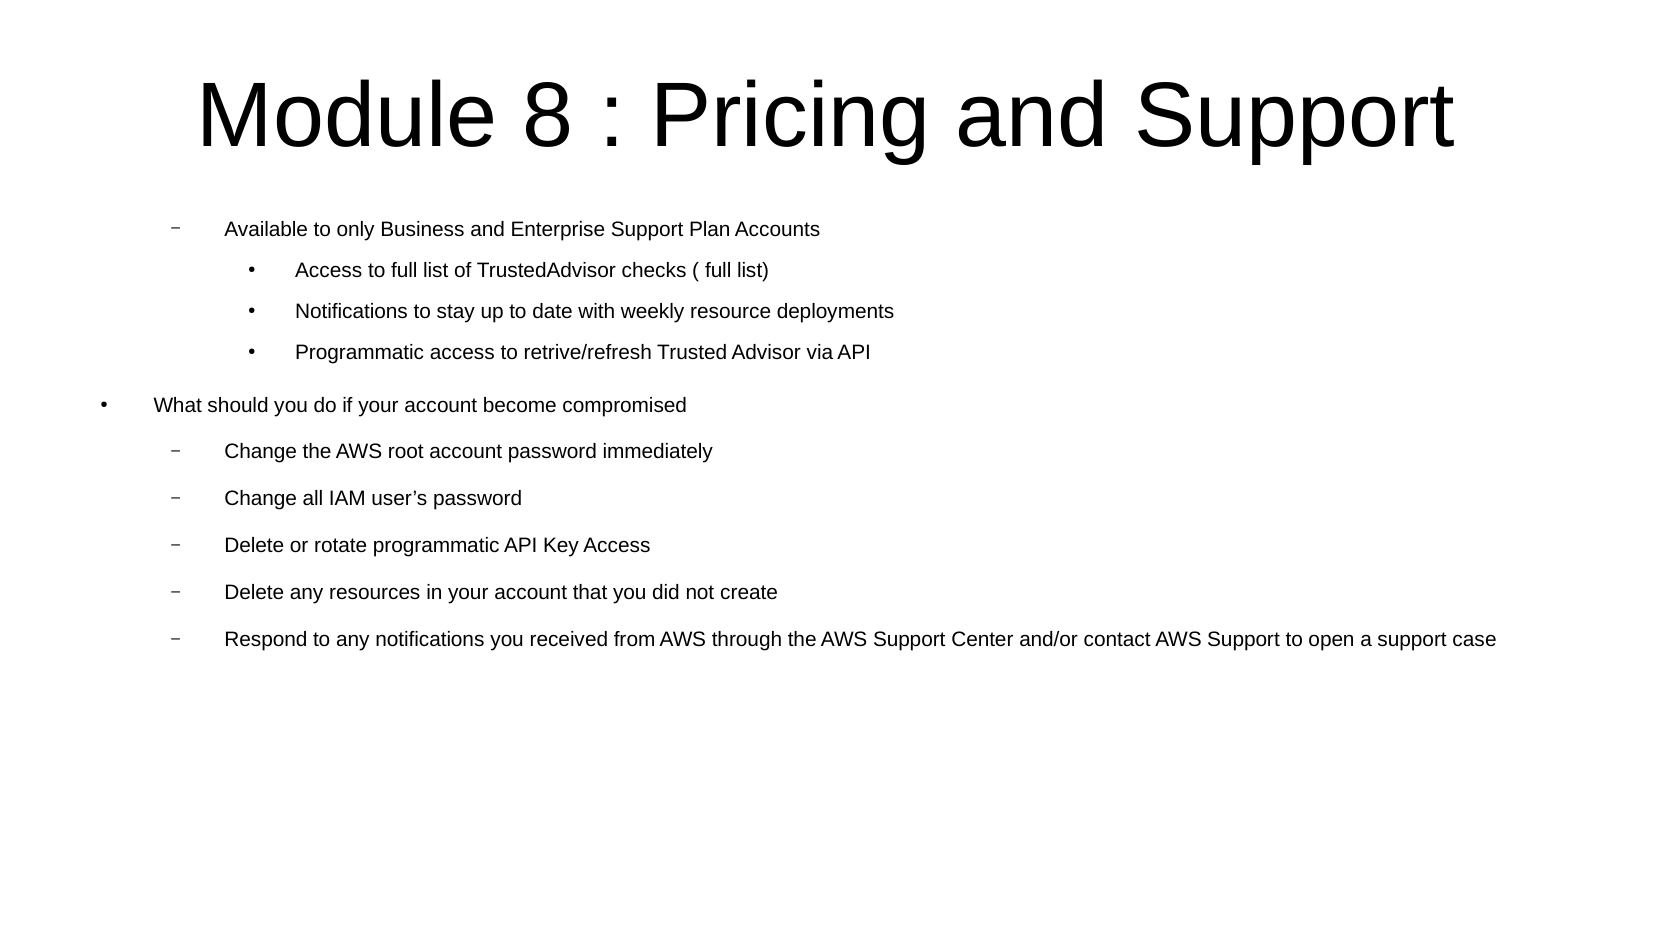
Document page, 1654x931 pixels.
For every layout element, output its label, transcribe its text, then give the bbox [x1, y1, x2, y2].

list Available to only Business and Enterprise Support Plan Accounts Access to full list of TrustedAdvisor checks ( full list) Notifications to stay up to date with weekly resource deployments Programmatic access to retrive/refresh Trusted Advisor via API What should you do if your account become compromised Change the AWS root account password immediately Change all IAM user’s password Delete or rotate programmatic API Key Access Delete any resources in your account that you did not create Respond to any notifications you received from AWS through the AWS Support Center and/or contact AWS Support to open a support case [82, 217, 1636, 916]
title Module 8 : Pricing and Support [82, 12, 1571, 217]
